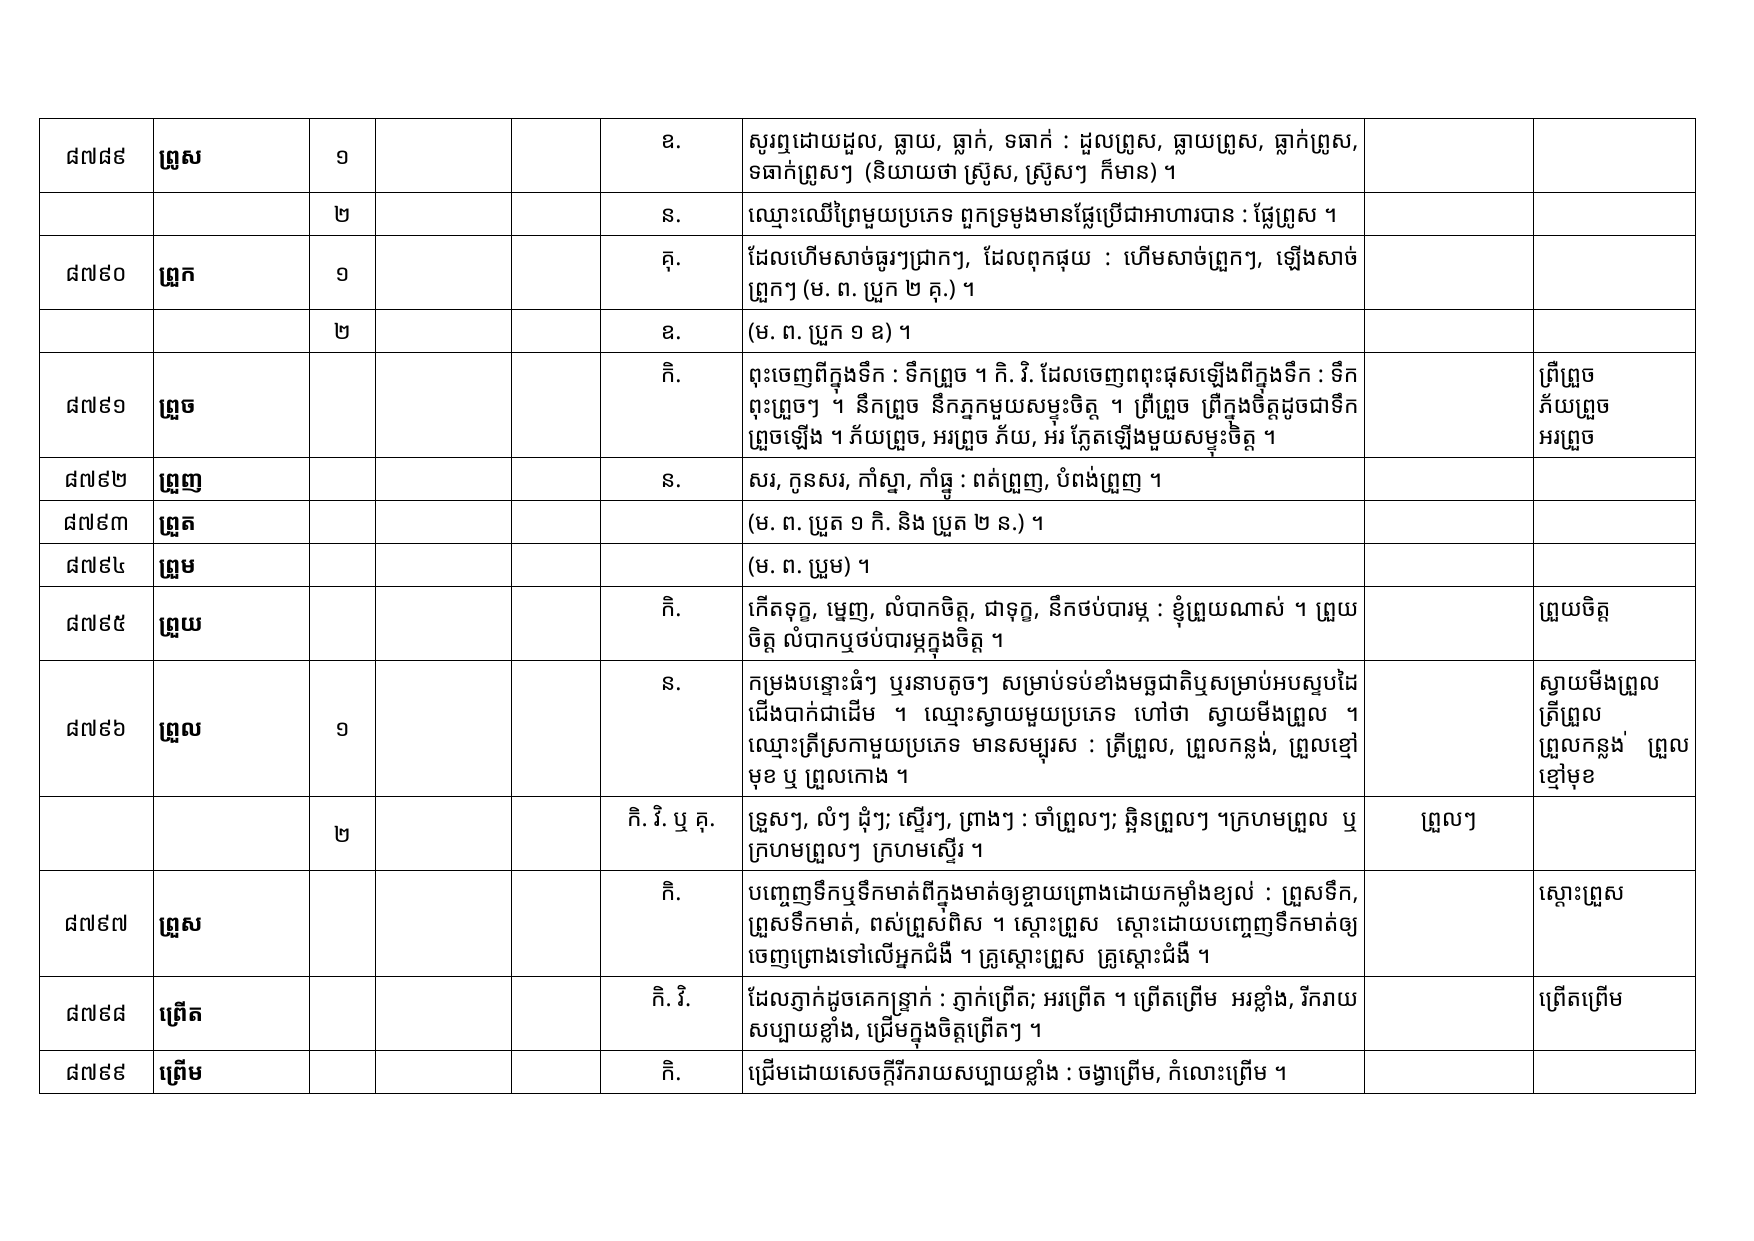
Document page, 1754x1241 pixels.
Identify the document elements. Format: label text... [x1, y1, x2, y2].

table_cell ដែល​ភ្ញាក់​ដូច​គេ​កន្ទ្រាក់ : ភ្ញាក់​ព្រើត; អរ​ព្រើត ។ ព្រើត​ព្រើម អរ​ខ្លាំង, រីករាយ​សប្បាយ​ខ្លាំង, ជ្រើម​ក្នុង​ចិត្ត​ព្រើត​ៗ ។ [743, 977, 1364, 1050]
table_cell [376, 458, 511, 500]
table_cell [512, 310, 600, 352]
table_cell ៨៧៩១ [40, 353, 153, 457]
table_cell [376, 977, 511, 1050]
table_cell ៨៧៩៧ [40, 871, 153, 976]
table_cell [1365, 501, 1533, 543]
table_cell ៨៧៩៦ [40, 661, 153, 796]
table_cell [310, 544, 375, 586]
table_cell [154, 797, 309, 870]
table_cell កិ. វិ. [601, 977, 742, 1050]
table_cell [376, 310, 511, 352]
table_cell ២ [310, 310, 375, 352]
table_cell [1365, 977, 1533, 1050]
table_cell [376, 501, 511, 543]
table_cell ព្រួញ [154, 458, 309, 500]
table_cell [376, 119, 511, 192]
table_cell ព្រួច [154, 353, 309, 457]
table_cell ១ [310, 236, 375, 309]
table_cell [1365, 661, 1533, 796]
table_cell [1365, 544, 1533, 586]
table_cell (ម. ព. ប្រួក ១ ឧ) ។ [743, 310, 1364, 352]
table_cell ដែល​ហើម​សាច់​ធូរ​ៗ​ជ្រាក​ៗ, ដែល​ពុក​ផុយ : ហើម​សាច់​ព្រួក​ៗ, ឡើង​សាច់​ព្រួក​ៗ (ម. ព. ប្រួក ២ គុ.) ។ [743, 236, 1364, 309]
table_cell កើត​ទុក្ខ, ម្នេញ, លំបាក​ចិត្ត, ជា​ទុក្ខ, នឹក​ថប់​បារម្ភ : ខ្ញុំ​ព្រួយ​ណាស់ ។ ព្រួយ​ចិត្ត លំបាក​ឬ​ថប់​បារម្ភ​ក្នុង​ចិត្ត ។ [743, 587, 1364, 660]
table_cell ៨៧៩៥ [40, 587, 153, 660]
table_cell [512, 501, 600, 543]
table_cell ឧ. [601, 310, 742, 352]
table_cell ៨៧៩៤ [40, 544, 153, 586]
table_cell [376, 587, 511, 660]
table_cell ស្ដោះ​ព្រួស [1534, 871, 1695, 976]
table_cell ឧ. [601, 119, 742, 192]
table_cell [1365, 353, 1533, 457]
table_cell ២ [310, 797, 375, 870]
table_cell ២ [310, 193, 375, 235]
table_cell ៨៧៩៩ [40, 1051, 153, 1092]
table_cell [601, 501, 742, 543]
table_cell [1365, 458, 1533, 500]
table_cell [310, 501, 375, 543]
table_cell [512, 458, 600, 500]
table_cell ព្រួយ​ចិត្ត [1534, 587, 1695, 660]
table_cell [310, 977, 375, 1050]
table_cell [1534, 797, 1695, 870]
table_cell [376, 193, 511, 235]
table_cell [376, 871, 511, 976]
table_cell [376, 236, 511, 309]
table_cell ព្រួក [154, 236, 309, 309]
table_cell [512, 797, 600, 870]
table_cell [40, 193, 153, 235]
table_cell សូរ​ឮ​ដោយ​ដួល, ធ្លាយ, ធ្លាក់, ទធាក់ : ដួល​ព្រូស, ធ្លាយ​ព្រូស, ធ្លាក់​ព្រូស, ទធាក់​ព្រូស​ៗ (និយាយ​ថា ស៊្រូស, ស៊្រូស​ៗ ក៏​មាន) ។ [743, 119, 1364, 192]
table_cell [154, 193, 309, 235]
table_cell បញ្ចេញ​ទឹក​ឬ​ទឹក​មាត់​ពី​ក្នុង​មាត់​ឲ្យ​ខ្ចាយ​ព្រោង​ដោយ​កម្លាំង​ខ្យល់ : ព្រួស​ទឹក, ព្រួស​ទឹក​មាត់, ពស់​ព្រួស​ពិស ។ ស្ដោះ​ព្រួស ស្ដោះ​ដោយ​បញ្ចេញ​ទឹក​មាត់​ឲ្យ​ចេញ​ព្រោង​ទៅ​លើ​អ្នក​ជំងឺ ។ គ្រូ​ស្ដោះ​ព្រួស គ្រូ​ស្ដោះ​ជំងឺ ។ [743, 871, 1364, 976]
table_cell [1365, 871, 1533, 976]
table_cell [1365, 193, 1533, 235]
table_cell ១ [310, 661, 375, 796]
table_cell ព្រើត [154, 977, 309, 1050]
table_cell [1365, 587, 1533, 660]
table_cell [512, 544, 600, 586]
table_cell (ម. ព. ប្រួម) ។ [743, 544, 1364, 586]
table_cell [1365, 236, 1533, 309]
table_cell ព្រឺព្រួច ភ័យ​ព្រួច អរ​ព្រួច [1534, 353, 1695, 457]
table_cell កិ. [601, 587, 742, 660]
table_cell ន. [601, 661, 742, 796]
table_cell ព្រើម [154, 1051, 309, 1092]
table_cell [512, 119, 600, 192]
table_cell [1365, 310, 1533, 352]
table_cell [376, 797, 511, 870]
table_cell គុ. [601, 236, 742, 309]
table_cell [1534, 544, 1695, 586]
table_cell ន. [601, 193, 742, 235]
table_cell [1365, 119, 1533, 192]
table_cell ន. [601, 458, 742, 500]
table_cell ព្រូស [154, 119, 309, 192]
table_cell [310, 458, 375, 500]
table_cell សរ, កូន​សរ, កាំ​ស្នា, កាំ​ធ្នូ : ពត់​ព្រួញ, បំពង់​ព្រួញ ។ [743, 458, 1364, 500]
table_cell [1534, 236, 1695, 309]
table_cell [1534, 310, 1695, 352]
table_cell [512, 193, 600, 235]
table_cell [376, 661, 511, 796]
table_cell កិ. វិ. ឬ គុ. [601, 797, 742, 870]
table_cell [154, 310, 309, 352]
table_cell ឈ្មោះ​ឈើ​ព្រៃ​មួយ​ប្រភេទ ពួក​ទ្រមូង​មាន​ផ្លែ​ប្រើ​ជា​អាហារ​បាន : ផ្លែ​ព្រូស ។ [743, 193, 1364, 235]
table_cell ស្វាយ​មីង​ព្រួល ត្រី​ព្រួល ព្រួល​កន្លង់ ព្រួល​ខ្មៅ​មុខ [1534, 661, 1695, 796]
table_cell ព្រួស [154, 871, 309, 976]
table_cell [1365, 1051, 1533, 1092]
table_cell [512, 977, 600, 1050]
table_cell ព្រួម [154, 544, 309, 586]
table_cell ពុះ​ចេញ​ពី​ក្នុង​ទឹក : ទឹក​ព្រួច ។ កិ. វិ. ដែល​ចេញ​ពពុះ​ផុស​ឡើង​ពី​ក្នុង​ទឹក : ទឹក​ពុះ​ព្រួច​ៗ ។ នឹក​ព្រួច នឹក​ភ្នក​មួយ​សម្ទុះ​ចិត្ត ។ ព្រឺ​ព្រួច ព្រឺ​ក្នុង​ចិត្ត​ដូច​ជា​ទឹក​ព្រួច​ឡើង ។ ភ័យ​ព្រួច, អរ​ព្រួច ភ័យ, អរ ភ្លែត​ឡើង​មួយ​សម្ទុះ​ចិត្ត ។ [743, 353, 1364, 457]
table_cell [310, 353, 375, 457]
table_cell [512, 661, 600, 796]
table_cell ៨៧៩៣ [40, 501, 153, 543]
table_cell [512, 587, 600, 660]
table_cell (ម. ព. ប្រួត ១ កិ. និង ប្រួត ២ ន.) ។ [743, 501, 1364, 543]
table_cell [512, 871, 600, 976]
table_cell [376, 353, 511, 457]
table_cell ព្រើតព្រើម [1534, 977, 1695, 1050]
table_cell [376, 1051, 511, 1092]
table_cell ជ្រើម​ដោយ​សេចក្ដី​រីករាយ​សប្បាយ​ខ្លាំង : ចង្វា​ព្រើម, កំលោះ​ព្រើម ។ [743, 1051, 1364, 1092]
table_cell ៨៧៩៨ [40, 977, 153, 1050]
table_cell [1534, 501, 1695, 543]
table_cell [512, 236, 600, 309]
table_cell ៨៧៨៩ [40, 119, 153, 192]
table_cell [310, 871, 375, 976]
table_cell កម្រង​បន្ទោះ​ធំ​ៗ ឬ​រនាប​តូច​ៗ សម្រាប់​ទប់​ខាំង​មច្ឆ​ជាតិ​ឬ​សម្រាប់​អប​ស្ទប​ដៃ​ជើង​បាក់​ជាដើម ។ ឈ្មោះ​ស្វាយ​មួយ​ប្រភេទ ហៅ​ថា ស្វាយ​មីង​ព្រួល ។ ឈ្មោះ​ត្រី​ស្រកា​មួយ​ប្រភេទ មាន​សម្បុរ​ស : ត្រី​ព្រួល, ព្រួល​កន្លង់, ព្រួល​ខ្មៅ​មុខ ឬ ព្រួល​កោង ។ [743, 661, 1364, 796]
table_cell ៨៧៩២ [40, 458, 153, 500]
table_cell [376, 544, 511, 586]
table_cell [310, 587, 375, 660]
table_cell ៨៧៩០ [40, 236, 153, 309]
table_cell កិ. [601, 353, 742, 457]
table_cell ព្រួត [154, 501, 309, 543]
table_cell [310, 1051, 375, 1092]
table_cell កិ. [601, 871, 742, 976]
table_cell ព្រួល​ៗ [1365, 797, 1533, 870]
table_cell [40, 797, 153, 870]
table_cell [1534, 458, 1695, 500]
table_cell ១ [310, 119, 375, 192]
table_cell ព្រួយ [154, 587, 309, 660]
table_cell [1534, 1051, 1695, 1092]
table_cell ព្រួល [154, 661, 309, 796]
table_cell [40, 310, 153, 352]
table_cell [1534, 193, 1695, 235]
table_cell [512, 1051, 600, 1092]
table_cell [1534, 119, 1695, 192]
table_cell [601, 544, 742, 586]
table_cell [512, 353, 600, 457]
table_cell កិ. [601, 1051, 742, 1092]
table_cell ទ្រួស​ៗ, លំ​ៗ ដុំ​ៗ; ស្ទើរ​ៗ, ព្រាង​ៗ : ចាំ​ព្រួល​ៗ; ឆ្អិន​ព្រួល​ៗ ។ក្រហម​ព្រួល ឬ ក្រហម​ព្រួល​ៗ ក្រហម​ស្ទើរ ។ [743, 797, 1364, 870]
